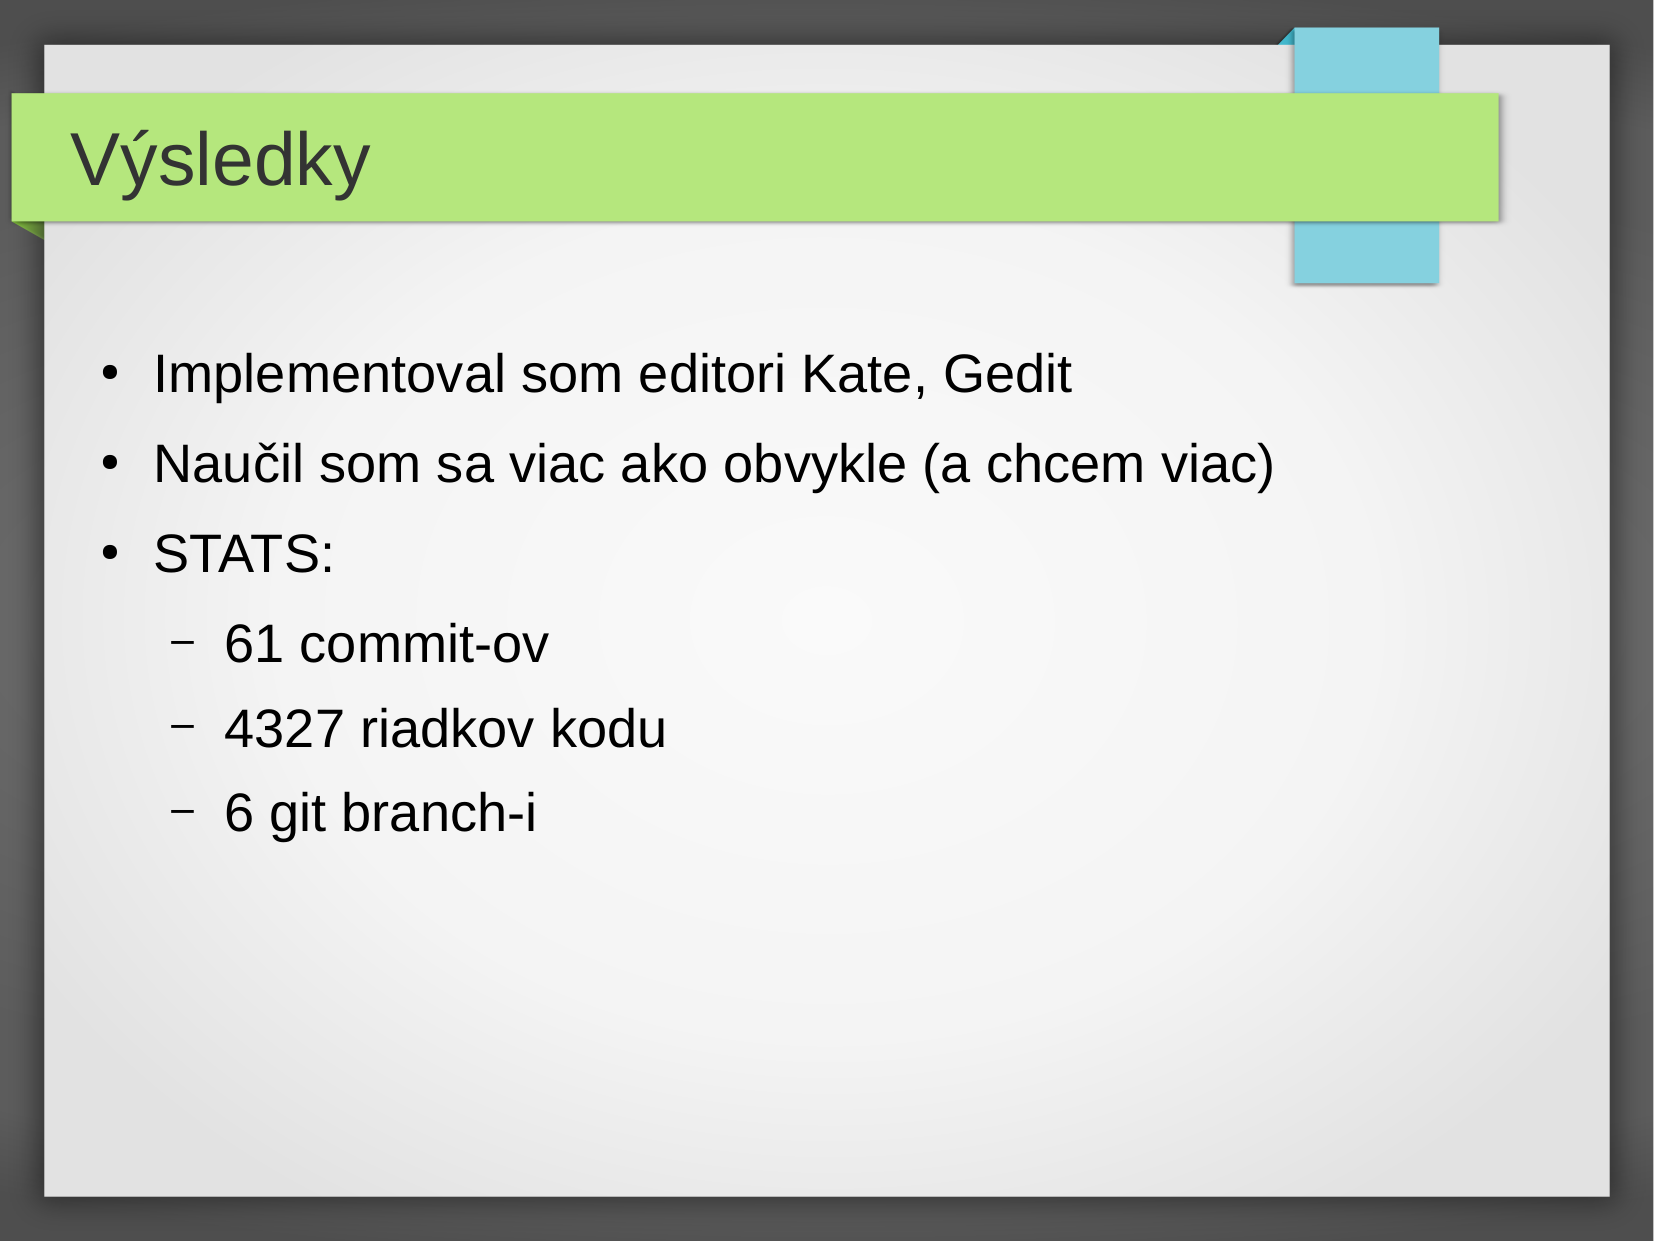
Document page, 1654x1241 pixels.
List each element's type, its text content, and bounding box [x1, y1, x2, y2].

title Výsledky [70, 106, 1229, 213]
list Implementoval som editori Kate, Gedit Naučil som sa viac ako obvykle (a chcem viac) STATS: 61 commit-ov 4327 riadkov kodu 6 git branch-i [82, 343, 1538, 1063]
picture [0, 0, 1654, 1241]
